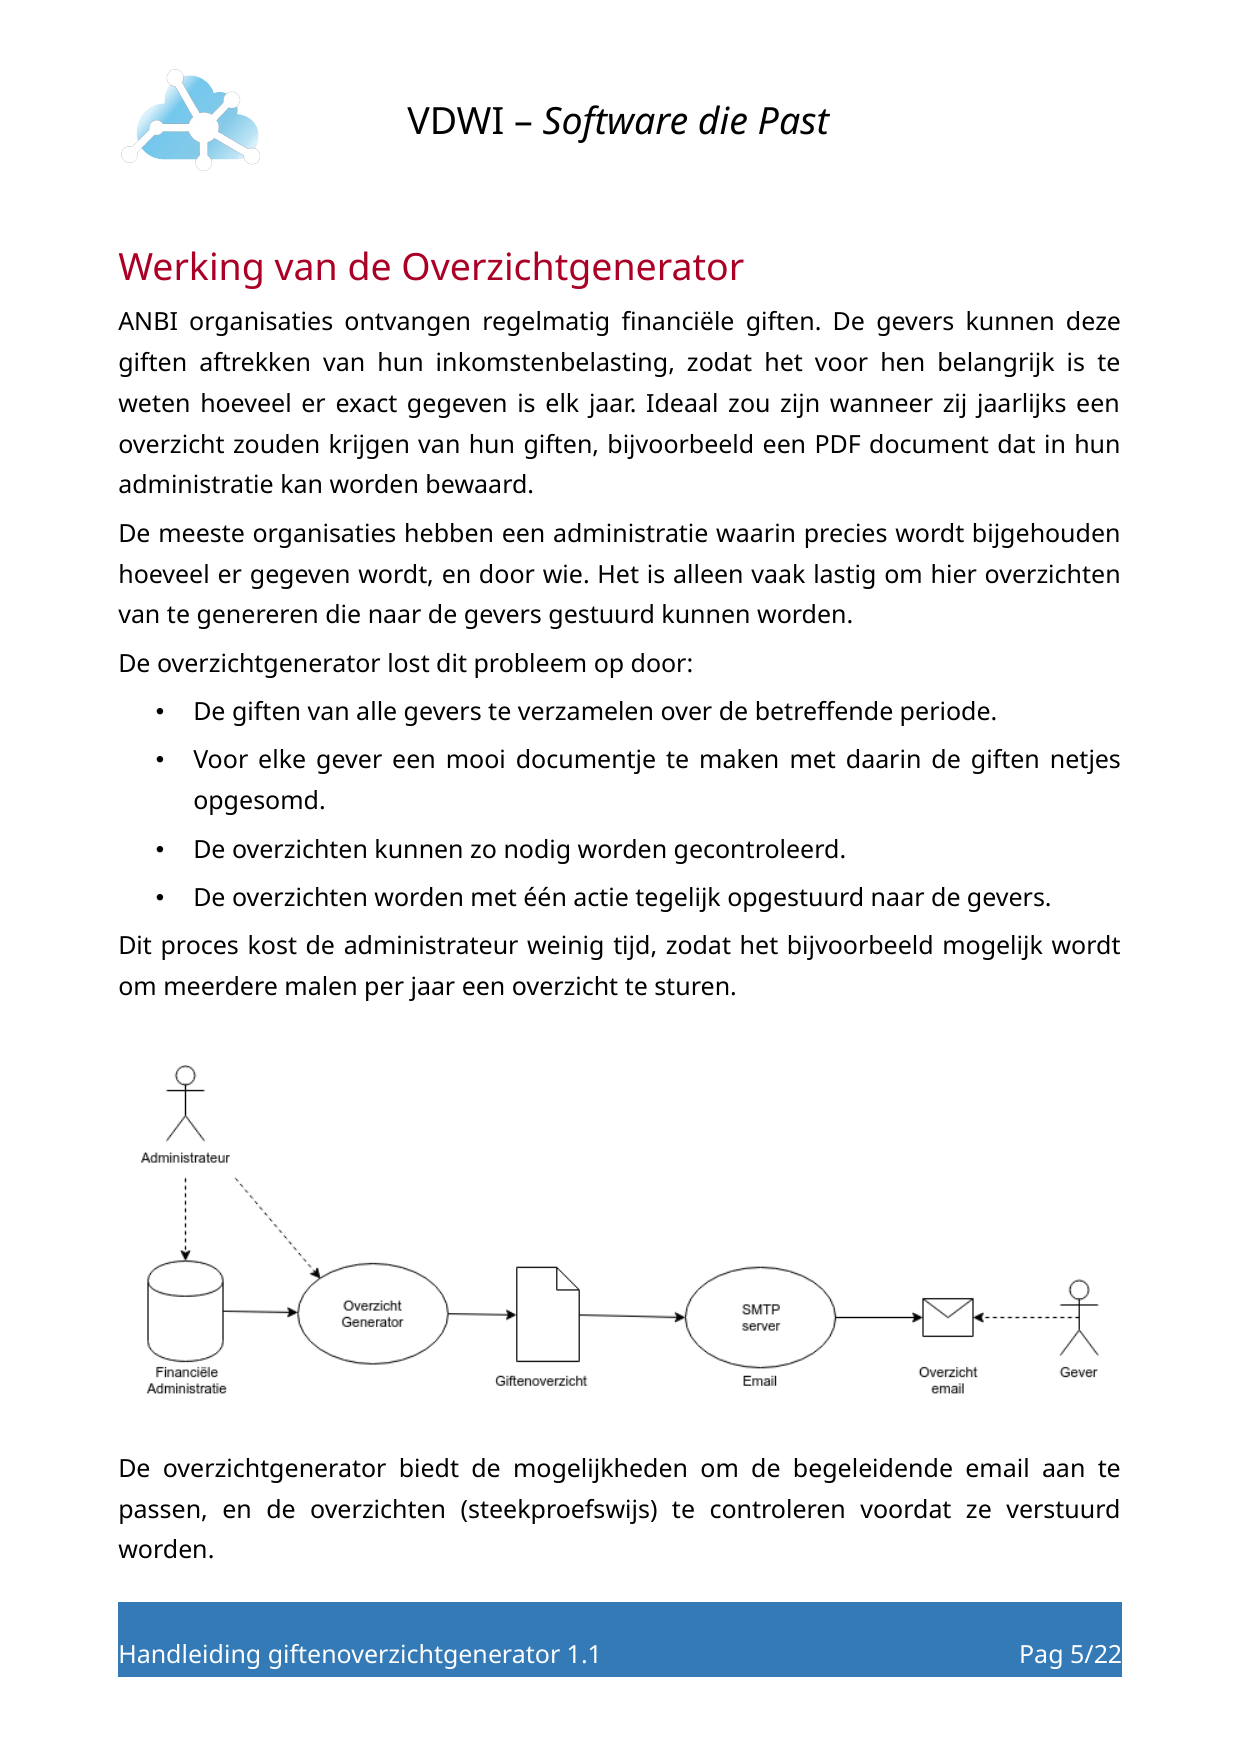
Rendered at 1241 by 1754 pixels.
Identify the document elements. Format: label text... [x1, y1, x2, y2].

list De overzichten kunnen zo nodig worden gecontroleerd. [156, 831, 1122, 865]
list De giften van alle gevers te verzamelen over de betreffende periode. [156, 694, 1122, 728]
text De overzichtgenerator biedt de mogelijkheden om de begeleidende email aan te passen, en de overzichten (steekproefswijs) te controleren voordat ze verstuurd worden. [118, 1450, 1122, 1566]
picture [140, 1065, 1100, 1396]
picture [116, 69, 262, 173]
text Dit proces kost de administrateur weinig tijd, zodat het bijvoorbeeld mogelijk wordt om meerdere malen per jaar een overzicht te sturen. [118, 928, 1122, 1003]
text De overzichtgenerator lost dit probleem op door: [118, 646, 1122, 679]
text De meeste organisaties hebben een administratie waarin precies wordt bijgehouden hoeveel er gegeven wordt, en door wie. Het is alleen vaak lastig om hier overzichten van te genereren die naar de gevers gestuurd kunnen worden. [118, 516, 1122, 631]
list Voor elke gever een mooi documentje te maken met daarin de giften netjes opgesomd. [156, 742, 1122, 817]
list De overzichten worden met één actie tegelijk opgestuurd naar de gevers. [156, 880, 1122, 914]
subtitle Werking van de Overzichtgenerator [118, 240, 1122, 291]
text ANBI organisaties ontvangen regelmatig financiële giften. De gevers kunnen deze giften aftrekken van hun inkomstenbelasting, zodat het voor hen belangrijk is te weten hoeveel er exact gegeven is elk jaar. Ideaal zou zijn wanneer zij jaarlijks een overzicht zouden krijgen van hun giften, bijvoorbeeld een PDF document dat in hun administratie kan worden bewaard. [118, 304, 1122, 501]
